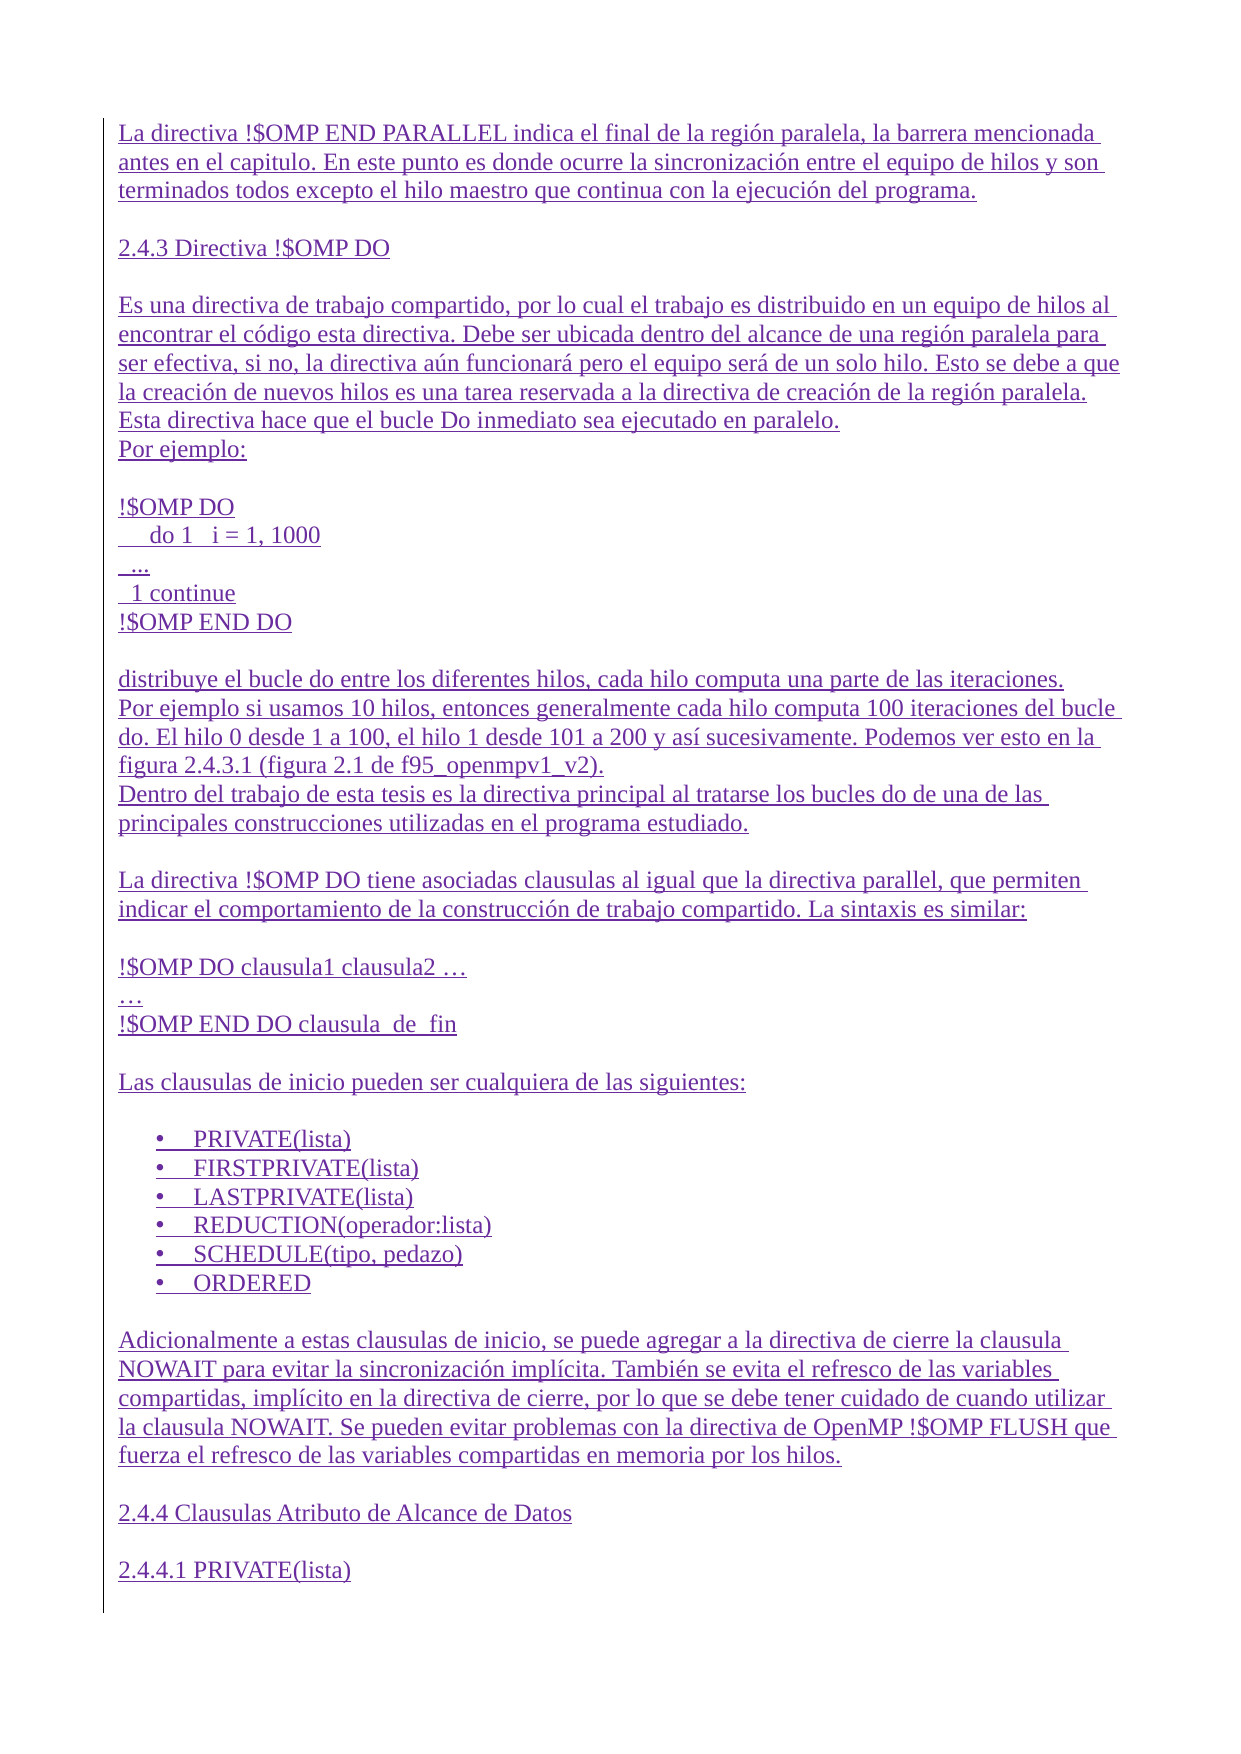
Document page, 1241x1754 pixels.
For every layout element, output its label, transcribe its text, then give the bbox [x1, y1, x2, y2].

text Por ejemplo: [118, 434, 1122, 463]
text Dentro del trabajo de esta tesis es la directiva principal al tratarse los bucles do de una de las principales construcciones utilizadas en el programa estudiado. [118, 779, 1122, 837]
text ... [118, 549, 1122, 578]
text 2.4.4 Clausulas Atributo de Alcance de Datos [118, 1498, 1122, 1527]
text Esta directiva hace que el bucle Do inmediato sea ejecutado en paralelo. [118, 406, 1122, 434]
text !$OMP END DO clausula_de_fin [118, 1009, 1122, 1038]
text Por ejemplo si usamos 10 hilos, entonces generalmente cada hilo computa 100 iteraciones del bucle [118, 693, 1122, 718]
text do. El hilo 0 desde 1 a 100, el hilo 1 desde 101 a 200 y así sucesivamente. Podemos ver esto en la figura 2.4.3.1 (figura 2.1 de f95_openmpv1_v2). [118, 719, 1122, 779]
text 2.4.3 Directiva !$OMP DO [118, 233, 1122, 262]
text La directiva !$OMP DO tiene asociadas clausulas al igual que la directiva parallel, que permiten indicar el comportamiento de la construcción de trabajo compartido. La sintaxis es similar: [118, 866, 1122, 923]
list FIRSTPRIVATE(lista) [156, 1153, 1122, 1182]
text distribuye el bucle do entre los diferentes hilos, cada hilo computa una parte de las iteraciones. [118, 664, 1122, 693]
list SCHEDULE(tipo, pedazo) [156, 1239, 1122, 1268]
text Adicionalmente a estas clausulas de inicio, se puede agregar a la directiva de cierre la clausula NOWAIT para evitar la sincronización implícita. También se evita el refresco de las variables compartidas, implícito en la directiva de cierre, por lo que se debe tener cuidado de cuando utilizar la clausula NOWAIT. Se pueden evitar problemas con la directiva de OpenMP !$OMP FLUSH que fuerza el refresco de las variables compartidas en memoria por los hilos. [118, 1326, 1122, 1469]
text do 1 i = 1, 1000 [118, 521, 1122, 549]
list REDUCTION(operador:lista) [156, 1211, 1122, 1239]
text !$OMP END DO [118, 607, 1122, 636]
text Es una directiva de trabajo compartido, por lo cual el trabajo es distribuido en un equipo de hilos al encontrar el código esta directiva. Debe ser ubicada dentro del alcance de una región paralela para ser efectiva, si no, la directiva aún funcionará pero el equipo será de un solo hilo. Esto se debe a que la creación de nuevos hilos es una tarea reservada a la directiva de creación de la región paralela. [118, 291, 1122, 406]
text !$OMP DO [118, 492, 1122, 521]
text Las clausulas de inicio pueden ser cualquiera de las siguientes: [118, 1067, 1122, 1096]
text 1 continue [118, 578, 1122, 607]
list LASTPRIVATE(lista) [156, 1182, 1122, 1211]
text La directiva !$OMP END PARALLEL indica el final de la región paralela, la barrera mencionada antes en el capitulo. En este punto es donde ocurre la sincronización entre el equipo de hilos y son terminados todos excepto el hilo maestro que continua con la ejecución del programa. [118, 118, 1122, 204]
list ORDERED [156, 1268, 1122, 1297]
text 2.4.4.1 PRIVATE(lista) [118, 1556, 1122, 1584]
text … [118, 981, 1122, 1009]
list PRIVATE(lista) [156, 1124, 1122, 1153]
text !$OMP DO clausula1 clausula2 … [118, 952, 1122, 981]
